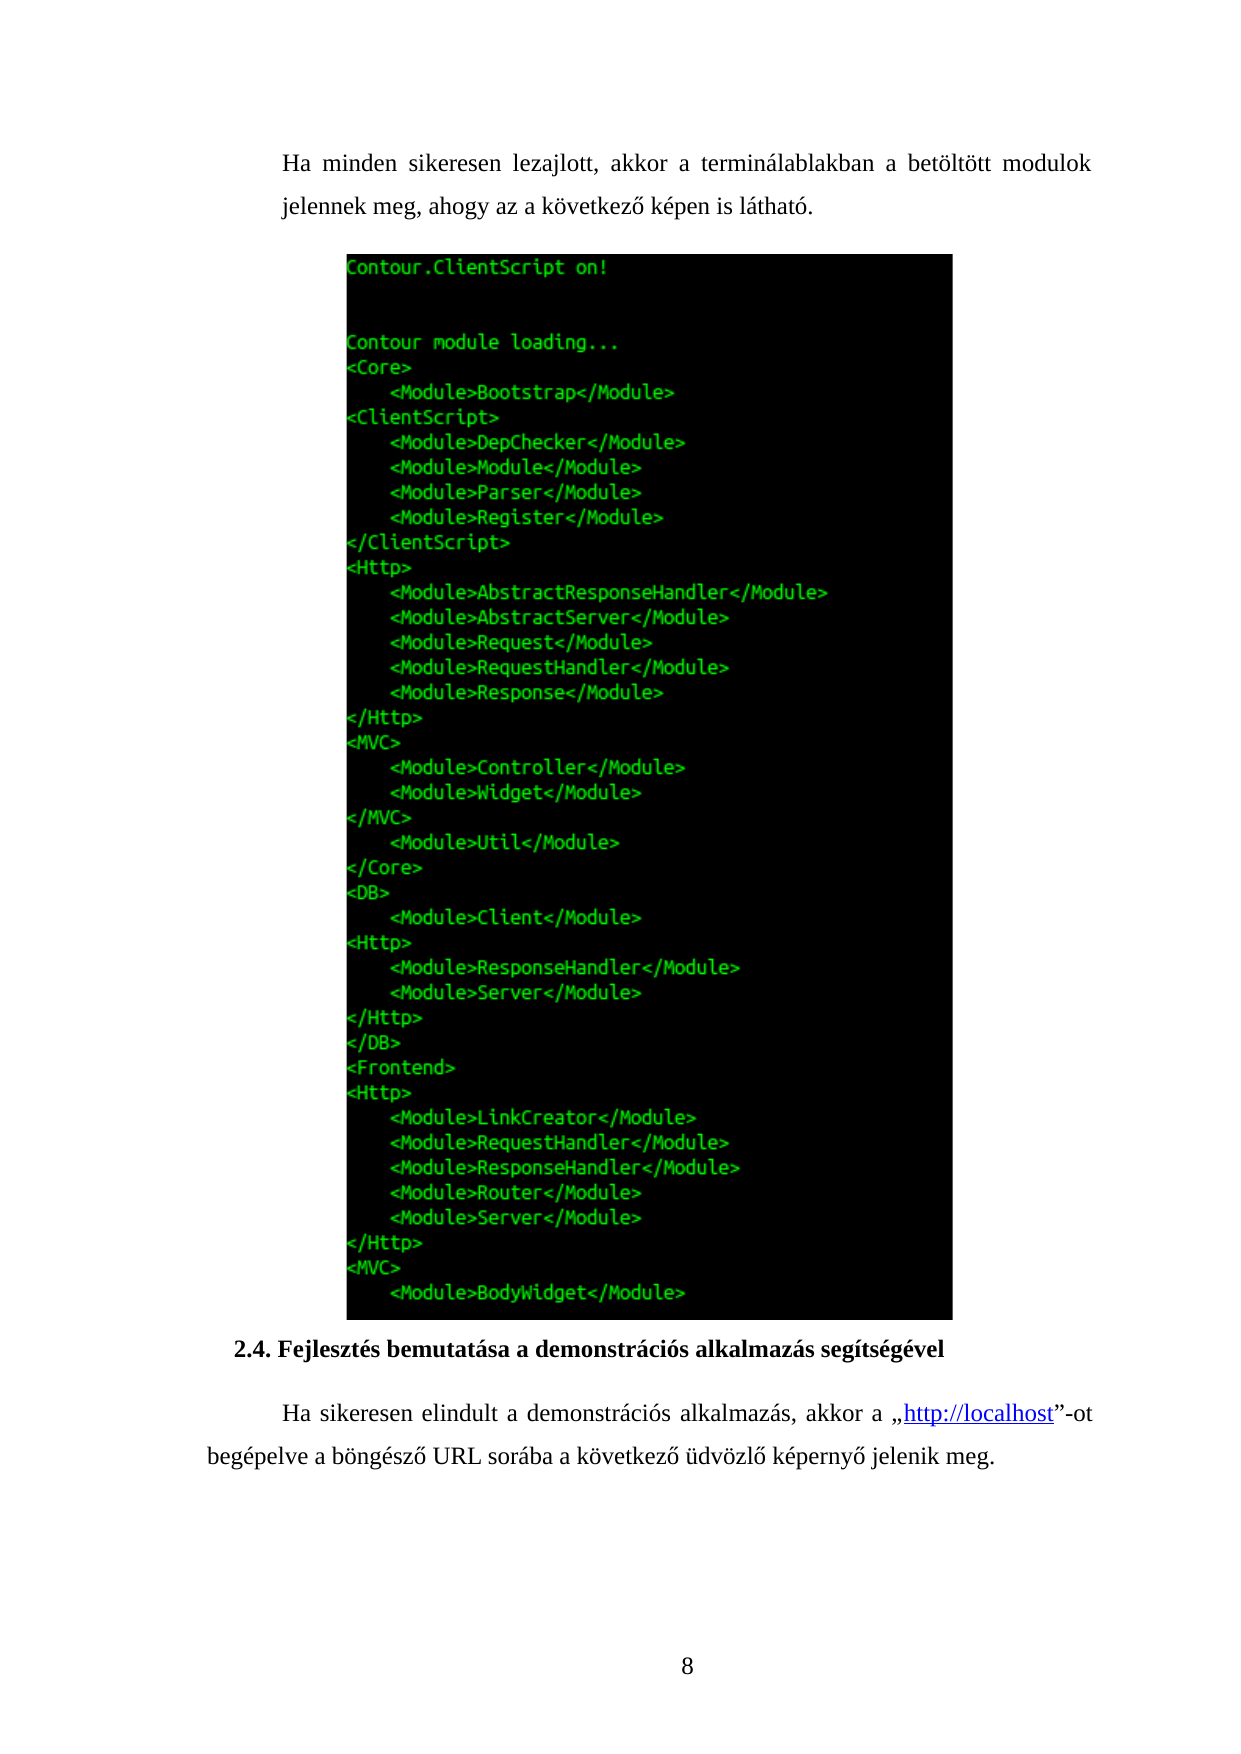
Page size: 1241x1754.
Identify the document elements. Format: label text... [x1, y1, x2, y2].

picture [346, 254, 953, 1320]
list Ha minden sikeresen lezajlott, akkor a terminálablakban a betöltött modulok jelennek meg, ahogy az a következő képen is látható. [244, 148, 1092, 219]
text Ha sikeresen elindult a demonstrációs alkalmazás, akkor a „http://localhost”-ot begépelve a böngésző URL sorába a következő üdvözlő képernyő jelenik meg. [207, 1398, 1092, 1470]
subtitle 2.4. Fejlesztés bemutatása a demonstrációs alkalmazás segítségével [207, 1217, 1092, 1363]
